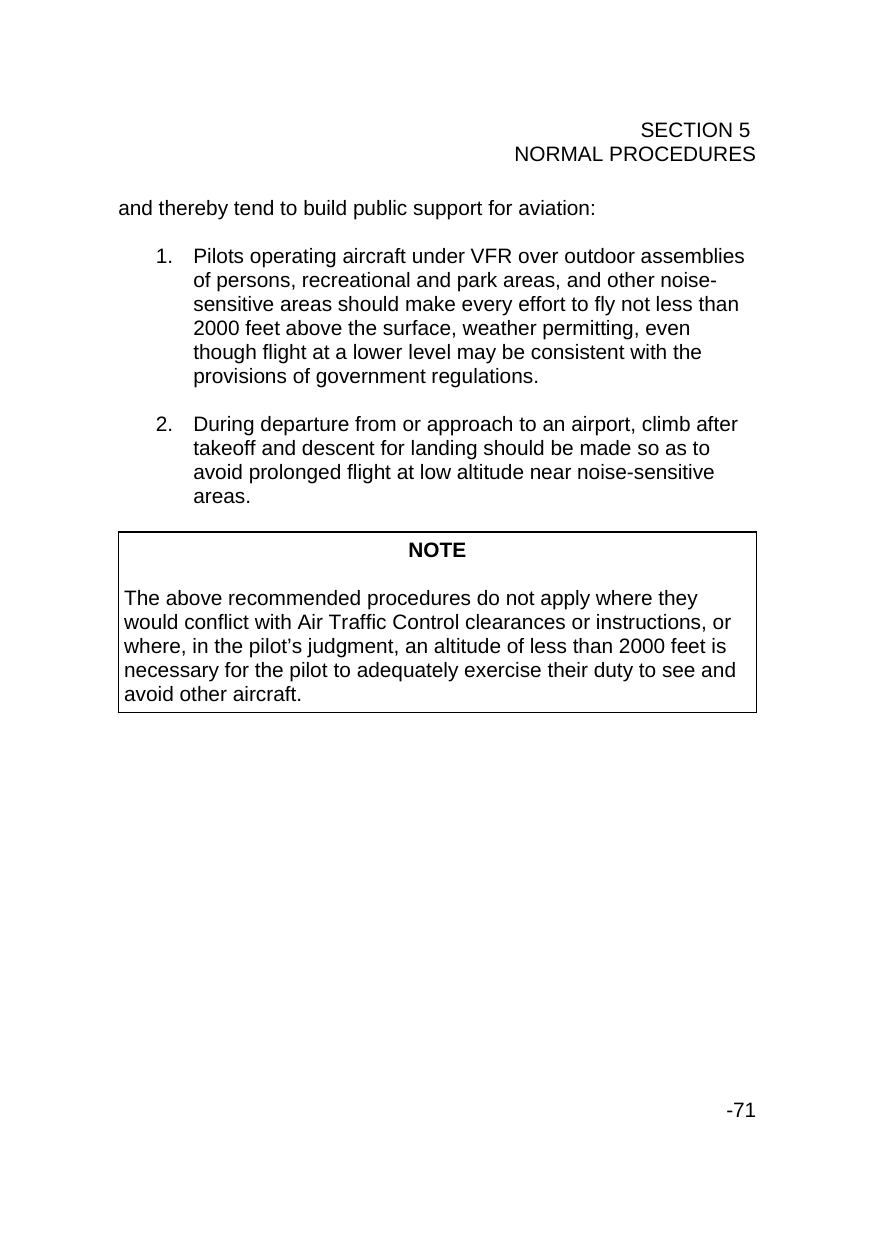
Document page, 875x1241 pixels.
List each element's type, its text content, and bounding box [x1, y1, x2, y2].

list Pilots operating aircraft under VFR over outdoor assemblies of persons, recreational and park areas, and other noise-sensitive areas should make every effort to fly not less than 2000 feet above the surface, weather permitting, even though flight at a lower level may be consistent with the provisions of government regulations. [156, 244, 756, 388]
list During departure from or approach to an airport, climb after takeoff and descent for landing should be made so as to avoid prolonged flight at low altitude near noise-sensitive areas. [156, 412, 756, 507]
text and thereby tend to build public support for aviation: [118, 196, 756, 220]
table_header NOTE The above recommended procedures do not apply where they would conflict with Air Traffic Control clearances or instructions, or where, in the pilot’s judgment, an altitude of less than 2000 feet is necessary for the pilot to adequately exercise their duty to see and avoid other aircraft. [119, 533, 756, 712]
